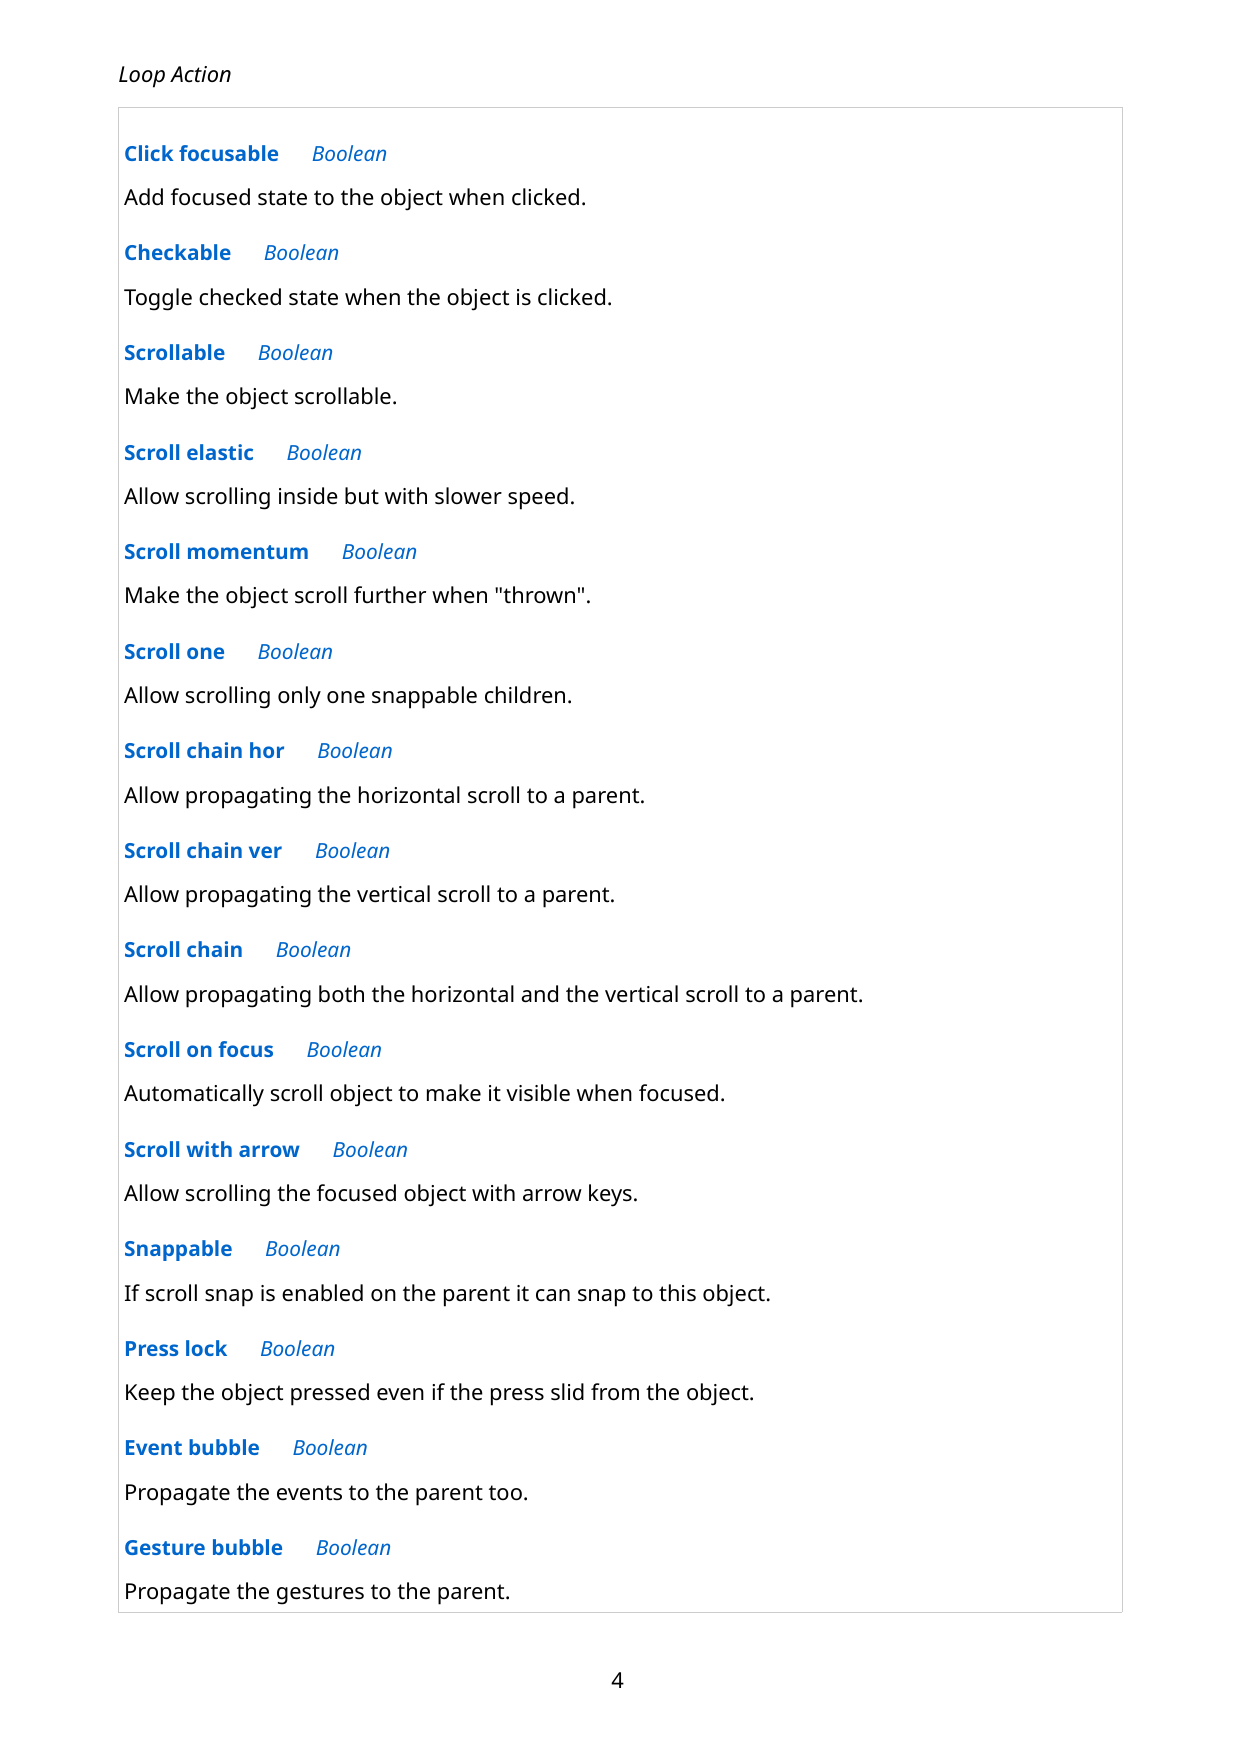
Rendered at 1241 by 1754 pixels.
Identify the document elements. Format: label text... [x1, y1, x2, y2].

table_cell Click focusable Boolean Add focused state to the object when clicked. Checkable Boolean Toggle checked state when the object is clicked. Scrollable Boolean Make the object scrollable. Scroll elastic Boolean Allow scrolling inside but with slower speed. Scroll momentum Boolean Make the object scroll further when "thrown". Scroll one Boolean Allow scrolling only one snappable children. Scroll chain hor Boolean Allow propagating the horizontal scroll to a parent. Scroll chain ver Boolean Allow propagating the vertical scroll to a parent. Scroll chain Boolean Allow propagating both the horizontal and the vertical scroll to a parent. Scroll on focus Boolean Automatically scroll object to make it visible when focused. Scroll with arrow Boolean Allow scrolling the focused object with arrow keys. Snappable Boolean If scroll snap is enabled on the parent it can snap to this object. Press lock Boolean Keep the object pressed even if the press slid from the object. Event bubble Boolean Propagate the events to the parent too. Gesture bubble Boolean Propagate the gestures to the parent. [119, 108, 1122, 1612]
